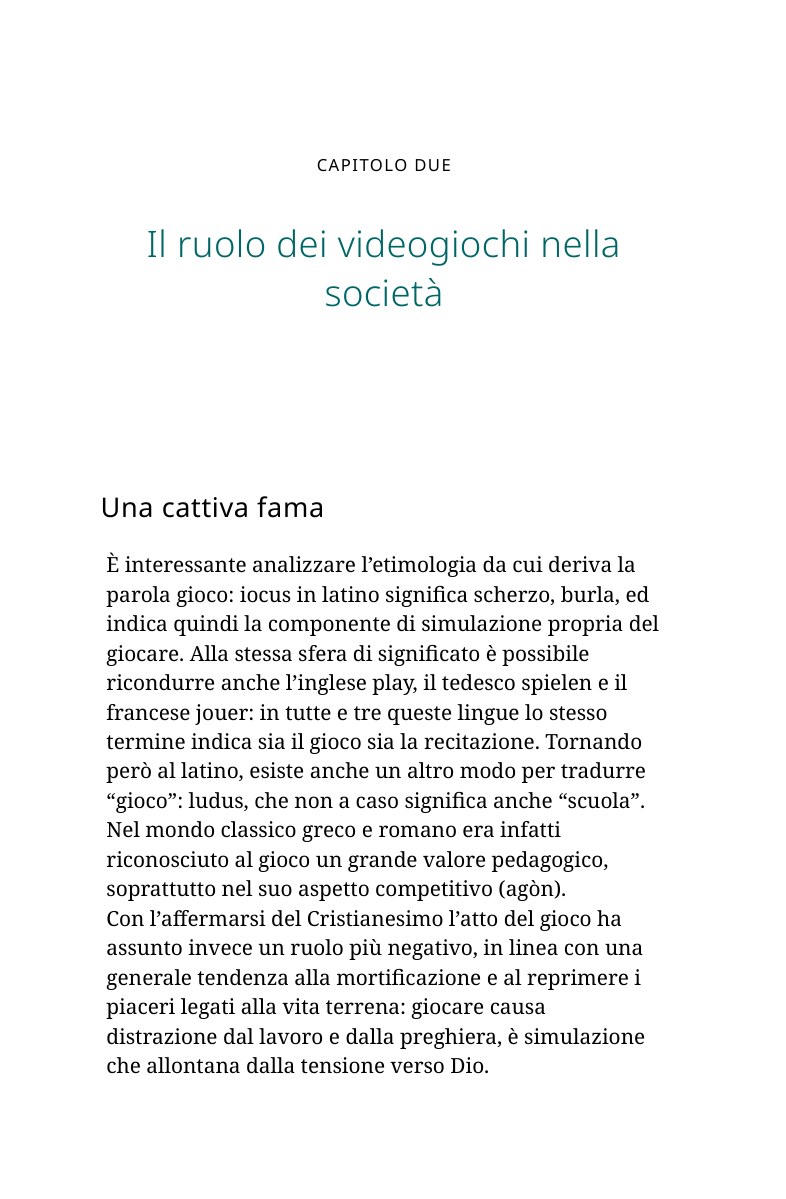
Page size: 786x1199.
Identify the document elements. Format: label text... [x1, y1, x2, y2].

subtitle Una cattiva fama [100, 489, 661, 526]
text È interessante analizzare l’etimologia da cui deriva la parola gioco: iocus in latino significa scherzo, burla, ed indica quindi la componente di simulazione propria del giocare. Alla stessa sfera di significato è possibile ricondurre anche l’inglese play, il tedesco spielen e il francese jouer: in tutte e tre queste lingue lo stesso termine indica sia il gioco sia la recitazione. Tornando però al latino, esiste anche un altro modo per tradurre “gioco”: ludus, che non a caso significa anche “scuola”. Nel mondo classico greco e romano era infatti riconosciuto al gioco un grande valore pedagogico, soprattutto nel suo aspetto competitivo (agòn). [106, 549, 661, 903]
text Con l’affermarsi del Cristianesimo l’atto del gioco ha assunto invece un ruolo più negativo, in linea con una generale tendenza alla mortificazione e al reprimere i piaceri legati alla vita terrena: giocare causa distrazione dal lavoro e dalla preghiera, è simulazione che allontana dalla tensione verso Dio. [106, 903, 661, 1080]
subtitle Capitolo due [106, 153, 661, 176]
subtitle Il ruolo dei videogiochi nella società [106, 218, 661, 317]
